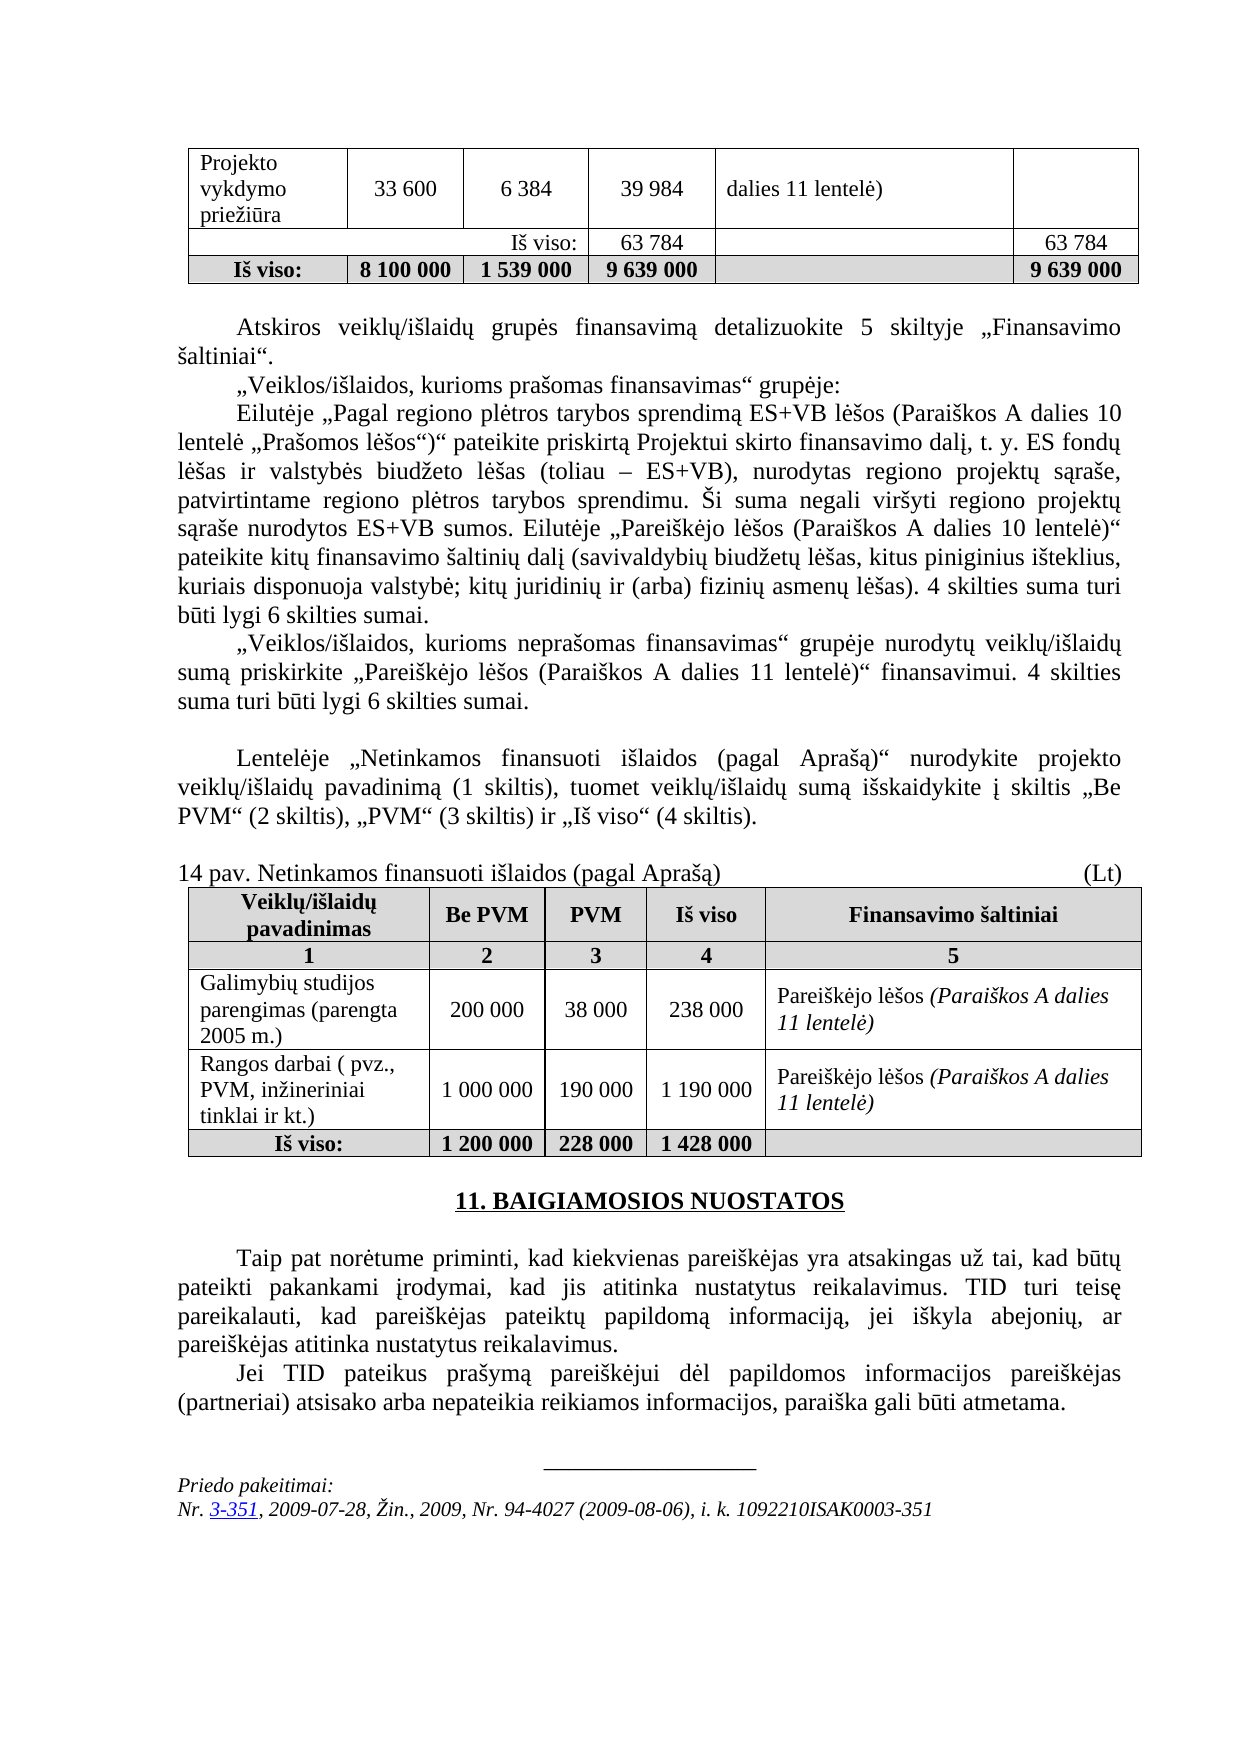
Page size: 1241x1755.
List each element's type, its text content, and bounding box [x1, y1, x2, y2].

table_header Iš viso [647, 888, 765, 941]
text „Veiklos/išlaidos, kurioms neprašomas finansavimas“ grupėje nurodytų veiklų/išlaidų sumą priskirkite „Pareiškėjo lėšos (Paraiškos A dalies 11 lentelė)“ finansavimui. 4 skilties suma turi būti lygi 6 skilties sumai. [177, 628, 1122, 715]
table_cell 238 000 [647, 970, 765, 1048]
table_cell [766, 1130, 1141, 1156]
table_cell 3 [546, 942, 646, 968]
table_cell Iš viso: [189, 229, 588, 255]
table_cell Galimybių studijos parengimas (parengta 2005 m.) [189, 970, 429, 1048]
table_cell 1 190 000 [647, 1050, 765, 1129]
table_cell 9 639 000 [1014, 256, 1138, 282]
table_header Veiklų/išlaidų pavadinimas [189, 888, 429, 941]
table_cell Pareiškėjo lėšos (Paraiškos A dalies 11 lentelė) [766, 1050, 1141, 1129]
text 11. BAIGIAMOSIOS NUOSTATOS [177, 1186, 1122, 1214]
table_cell 63 784 [589, 229, 715, 255]
text _________________ [177, 1444, 1122, 1473]
text Nr. 3-351, 2009-07-28, Žin., 2009, Nr. 94-4027 (2009-08-06), i. k. 1092210ISAK0003-351 [177, 1497, 1122, 1521]
table_cell [1014, 149, 1138, 228]
table_cell 4 [647, 942, 765, 968]
table_cell 9 639 000 [589, 256, 715, 282]
table_cell Iš viso: [189, 256, 347, 282]
table_cell 6 384 [464, 149, 588, 228]
table_cell 200 000 [430, 970, 544, 1048]
table_cell 33 600 [348, 149, 463, 228]
table_cell dalies 11 lentelė) [716, 149, 1013, 228]
table_cell Pareiškėjo lėšos (Paraiškos A dalies 11 lentelė) [766, 970, 1141, 1048]
table_cell [716, 256, 1013, 282]
table_header PVM [546, 888, 646, 941]
table_cell Rangos darbai ( pvz., PVM, inžineriniai tinklai ir kt.) [189, 1050, 429, 1129]
table_cell 1 200 000 [430, 1130, 544, 1156]
table_header Finansavimo šaltiniai [766, 888, 1141, 941]
text Lentelėje „Netinkamos finansuoti išlaidos (pagal Aprašą)“ nurodykite projekto veiklų/išlaidų pavadinimą (1 skiltis), tuomet veiklų/išlaidų sumą išskaidykite į skiltis „Be PVM“ (2 skiltis), „PVM“ (3 skiltis) ir „Iš viso“ (4 skiltis). [177, 743, 1122, 830]
text 14 pav. Netinkamos finansuoti išlaidos (pagal Aprašą) (Lt) [177, 858, 1122, 887]
table_cell 1 [189, 942, 429, 968]
table_cell 1 539 000 [464, 256, 588, 282]
table_cell 1 000 000 [430, 1050, 544, 1129]
text Atskiros veiklų/išlaidų grupės finansavimą detalizuokite 5 skiltyje „Finansavimo šaltiniai“. [177, 312, 1122, 370]
table_cell Iš viso: [189, 1130, 429, 1156]
table_cell 63 784 [1014, 229, 1138, 255]
text Eilutėje „Pagal regiono plėtros tarybos sprendimą ES+VB lėšos (Paraiškos A dalies 10 lentelė „Prašomos lėšos“)“ pateikite priskirtą Projektui skirto finansavimo dalį, t. y. ES fondų lėšas ir valstybės biudžeto lėšas (toliau – ES+VB), nurodytas regiono projektų sąraše, patvirtintame regiono plėtros tarybos sprendimu. Ši suma negali viršyti regiono projektų sąraše nurodytos ES+VB sumos. Eilutėje „Pareiškėjo lėšos (Paraiškos A dalies 10 lentelė)“ pateikite kitų finansavimo šaltinių dalį (savivaldybių biudžetų lėšas, kitus piniginius išteklius, kuriais disponuoja valstybė; kitų juridinių ir (arba) fizinių asmenų lėšas). 4 skilties suma turi būti lygi 6 skilties sumai. [177, 398, 1122, 628]
table_cell 38 000 [546, 970, 646, 1048]
table_cell 228 000 [546, 1130, 646, 1156]
table_cell Projekto vykdymo priežiūra [189, 149, 347, 228]
table_header Be PVM [430, 888, 544, 941]
table_cell 5 [766, 942, 1141, 968]
text Taip pat norėtume priminti, kad kiekvienas pareiškėjas yra atsakingas už tai, kad būtų pateikti pakankami įrodymai, kad jis atitinka nustatytus reikalavimus. TID turi teisę pareikalauti, kad pareiškėjas pateiktų papildomą informaciją, jei iškyla abejonių, ar pareiškėjas atitinka nustatytus reikalavimus. [177, 1243, 1122, 1358]
table_cell 8 100 000 [348, 256, 463, 282]
text Jei TID pateikus prašymą pareiškėjui dėl papildomos informacijos pareiškėjas (partneriai) atsisako arba nepateikia reikiamos informacijos, paraiška gali būti atmetama. [177, 1358, 1122, 1416]
table_cell 2 [430, 942, 544, 968]
table_cell 39 984 [589, 149, 715, 228]
table_cell 190 000 [546, 1050, 646, 1129]
table_cell 1 428 000 [647, 1130, 765, 1156]
text „Veiklos/išlaidos, kurioms prašomas finansavimas“ grupėje: [177, 370, 1122, 398]
text Priedo pakeitimai: [177, 1473, 1122, 1497]
table_cell [716, 229, 1013, 255]
